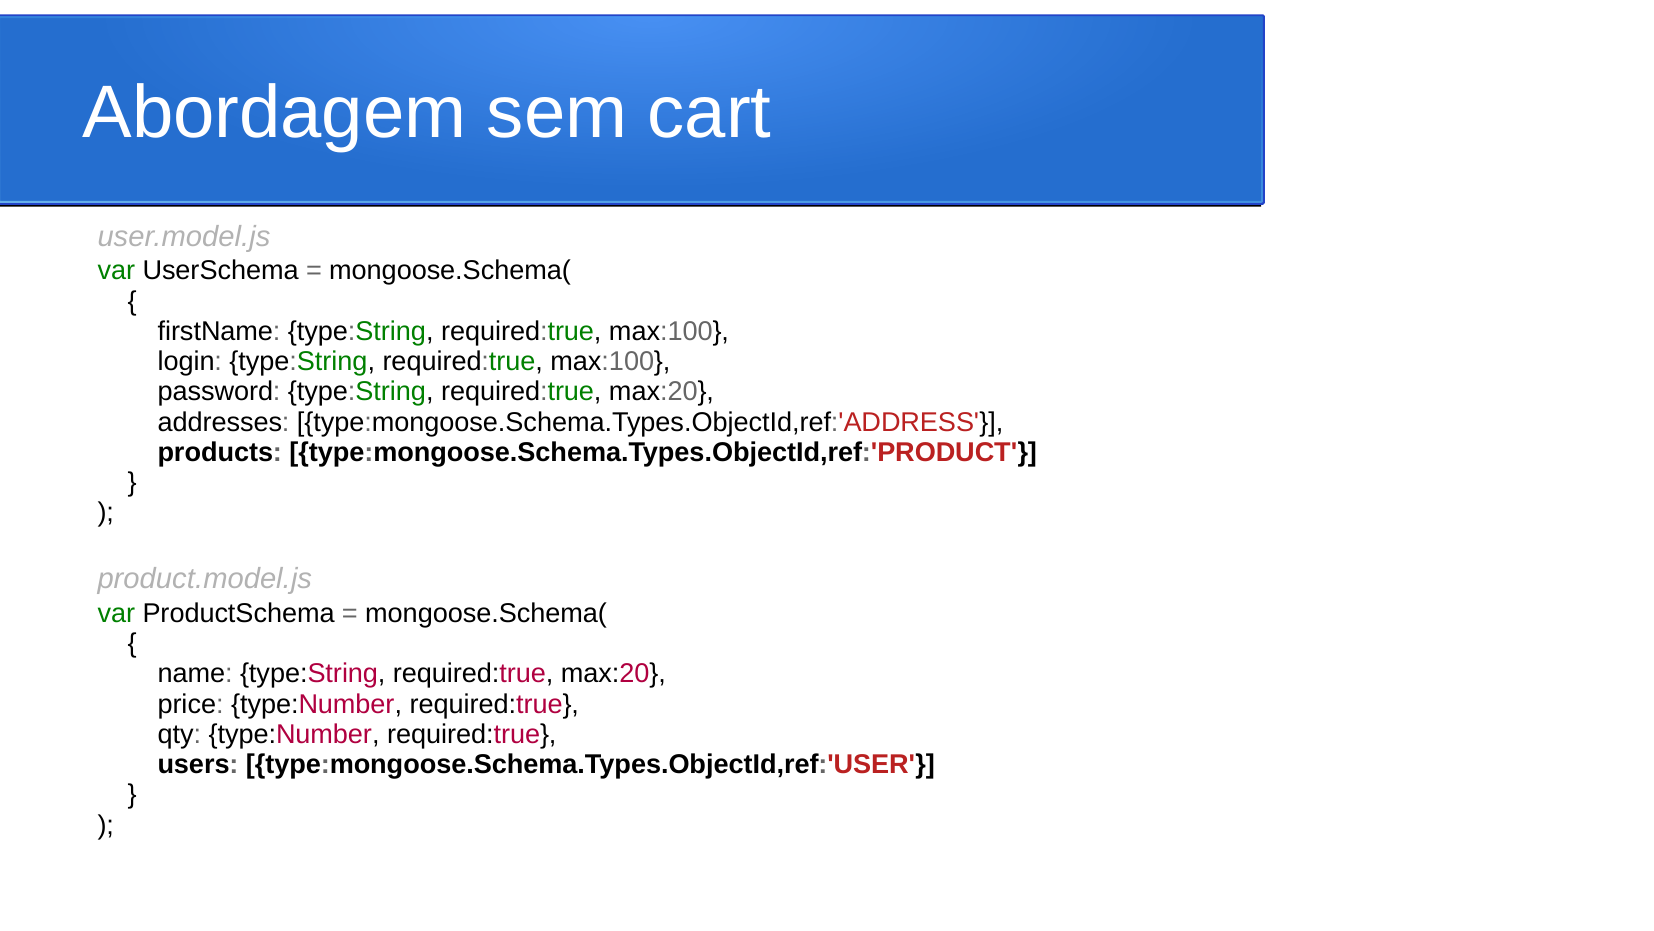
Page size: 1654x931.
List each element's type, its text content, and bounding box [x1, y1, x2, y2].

title Abordagem sem cart [82, 35, 1235, 189]
text_box product.model.js [82, 555, 328, 603]
text_box var UserSchema = mongoose.Schema( { firstName: {type:String, required:true, max:100}, login: {type:String, required:true, max:100}, password: {type:String, required:true, max:20}, addresses: [{type:mongoose.Schema.Types.ObjectId,ref:'ADDRESS'}], products: [{type:mongoose.Schema.Types.ObjectId,ref:'PRODUCT'}] } ); [82, 248, 1394, 536]
text_box var ProductSchema = mongoose.Schema( { name: {type:String, required:true, max:20}, price: {type:Number, required:true}, qty: {type:Number, required:true}, users: [{type:mongoose.Schema.Types.ObjectId,ref:'USER'}] } ); [82, 590, 1465, 878]
text_box user.model.js [82, 212, 286, 261]
